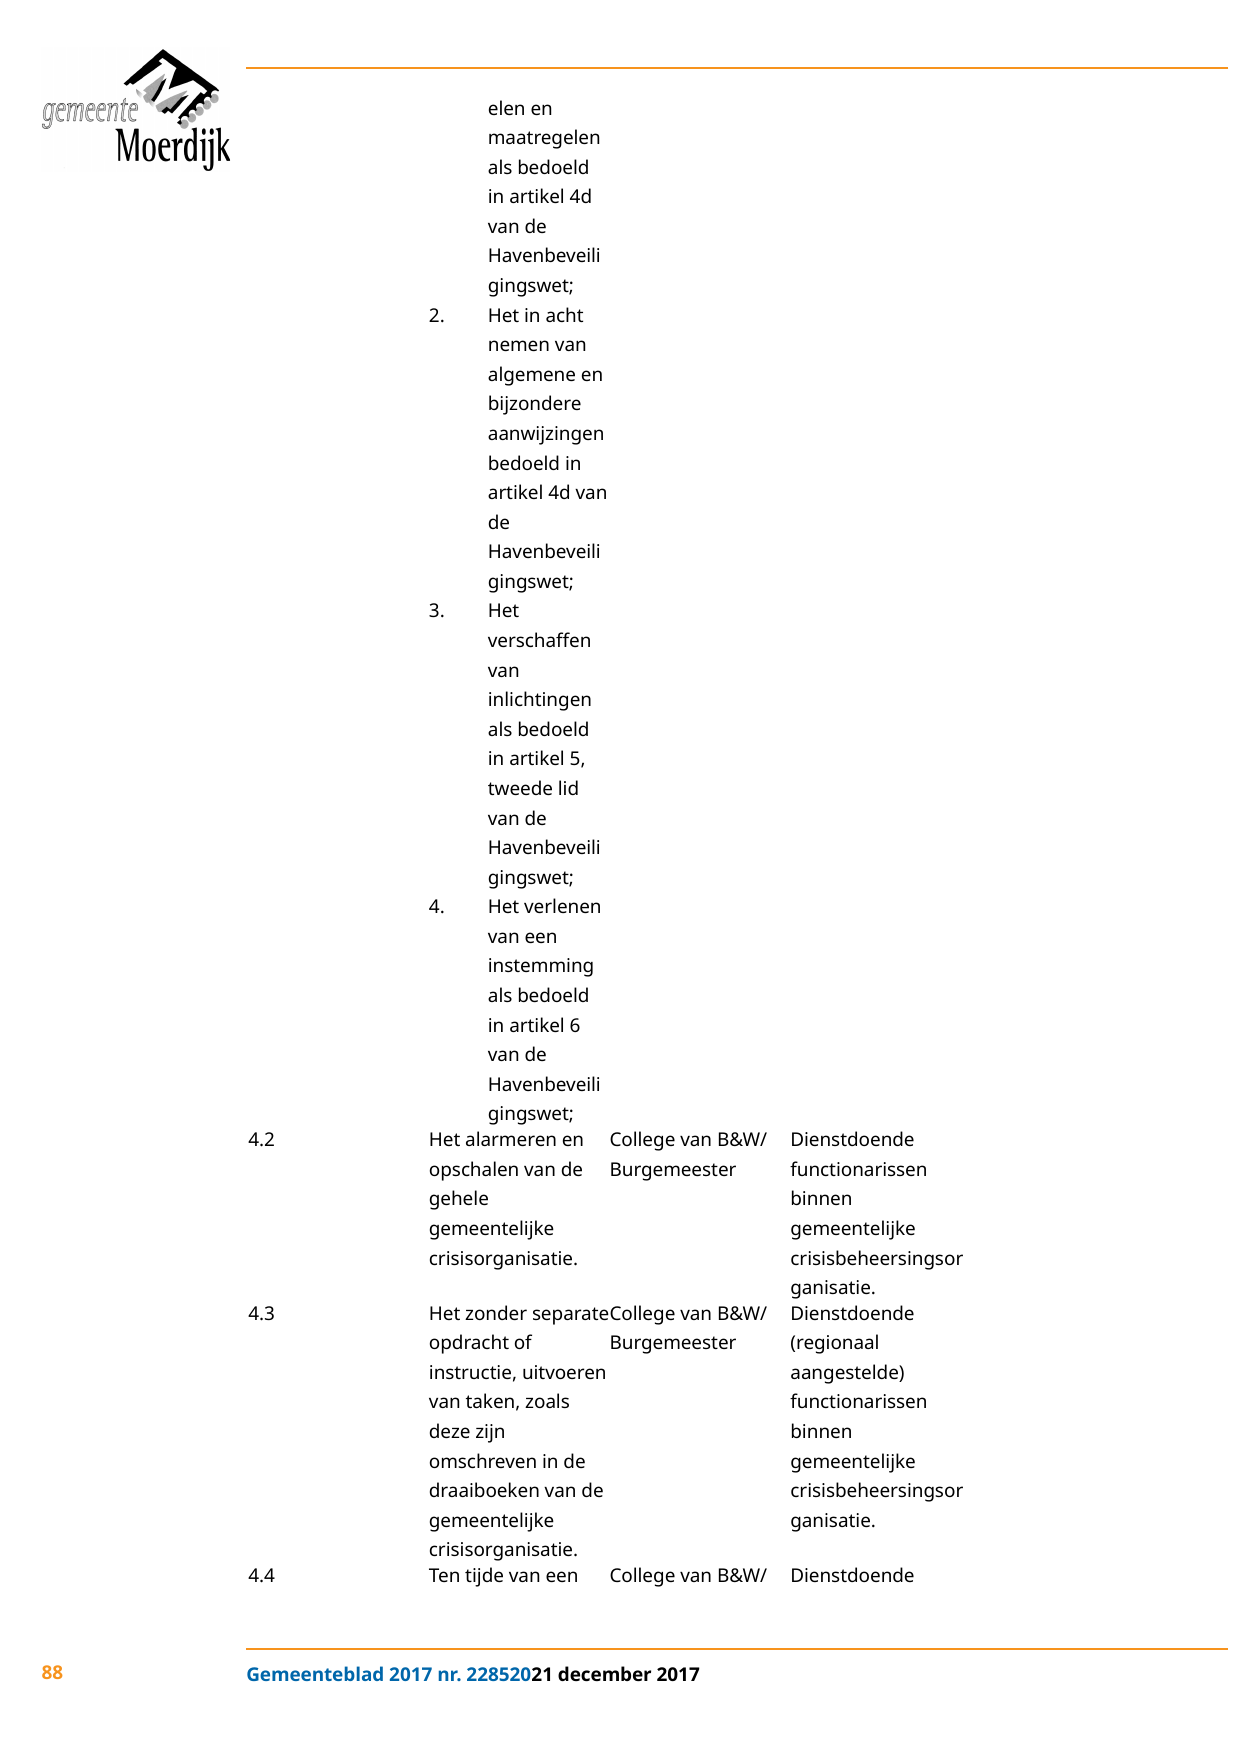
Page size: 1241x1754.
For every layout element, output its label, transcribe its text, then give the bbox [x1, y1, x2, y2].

table_cell Het zonder separate opdracht of instructie, uitvoeren van taken, zoals deze zijn omschreven in de draaiboeken van de gemeentelijke crisisorganisatie. [429, 1300, 609, 1562]
table_cell [971, 1300, 1152, 1562]
table_cell Dienstdoende [790, 1563, 971, 1588]
table_header elen en maatregelen als bedoeld in artikel 4d van de Havenbeveiligingswet; Het in acht nemen van algemene en bijzondere aanwijzingen bedoeld in artikel 4d van de Havenbeveiligingswet; Het verschaffen van inlichtingen als bedoeld in artikel 5, tweede lid van de Havenbeveiligingswet; Het verlenen van een instemming als bedoeld in artikel 6 van de Havenbeveiligingswet; [429, 95, 609, 1126]
table_header [248, 95, 429, 1126]
table_cell [971, 1563, 1152, 1588]
table_cell Het alarmeren en opschalen van de gehele gemeentelijke crisisorganisatie. [429, 1126, 609, 1300]
table_header [609, 95, 790, 1126]
table_cell Ten tijde van een [429, 1563, 609, 1588]
table_header [971, 95, 1152, 1126]
table_cell Dienstdoende (regionaal aangestelde) functionarissen binnen gemeentelijke crisisbeheersingsorganisatie. [790, 1300, 971, 1562]
table_cell Dienstdoende functionarissen binnen gemeentelijke crisisbeheersingsorganisatie. [790, 1126, 971, 1300]
table_cell College van B&W/ [609, 1563, 790, 1588]
picture [41, 47, 231, 172]
table_cell 4.3 [248, 1300, 429, 1562]
table_cell College van B&W/ Burgemeester [609, 1300, 790, 1562]
table_cell 4.4 [248, 1563, 429, 1588]
table_cell 4.2 [248, 1126, 429, 1300]
table_header [790, 95, 971, 1126]
table_cell College van B&W/ Burgemeester [609, 1126, 790, 1300]
table_cell [971, 1126, 1152, 1300]
